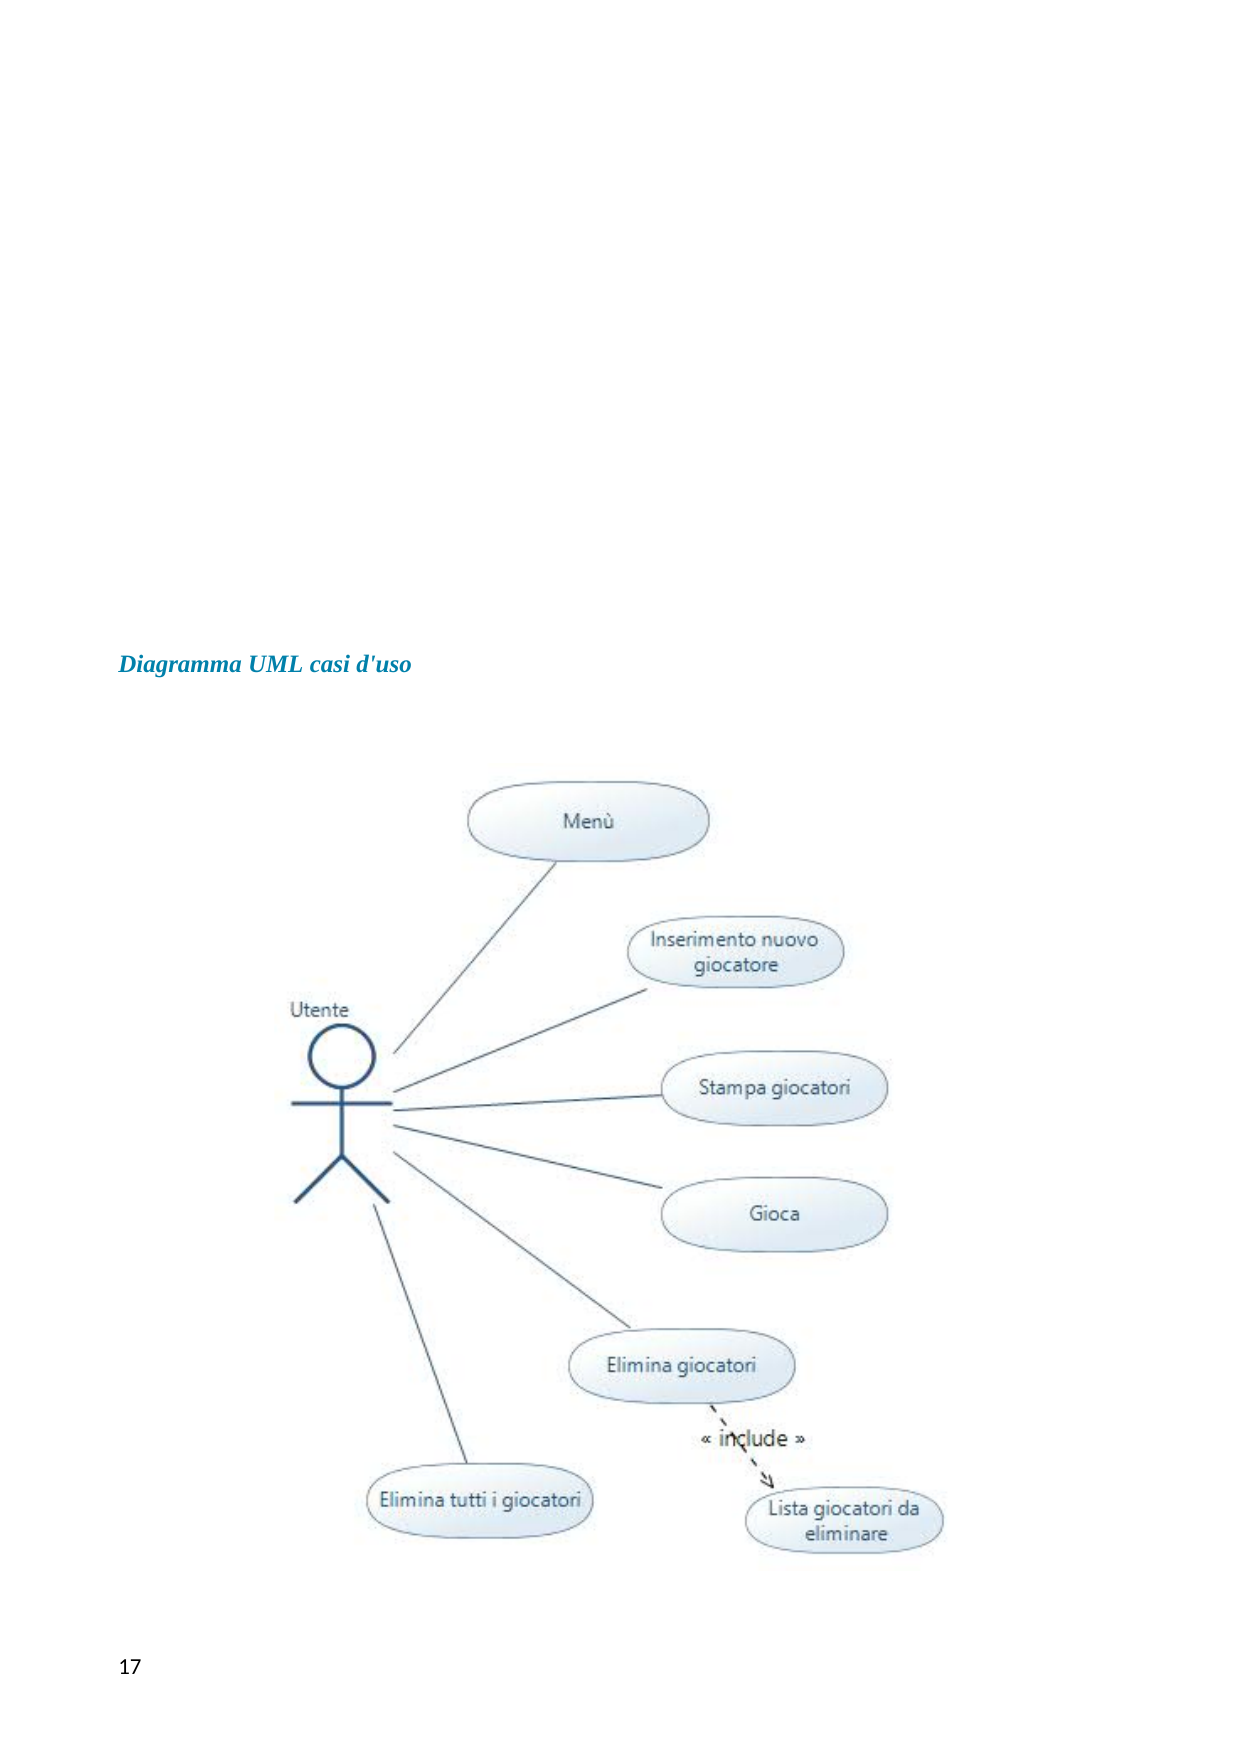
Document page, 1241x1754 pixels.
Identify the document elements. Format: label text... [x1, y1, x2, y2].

subtitle Diagramma UML casi d'uso [118, 649, 1122, 677]
picture [274, 763, 966, 1571]
